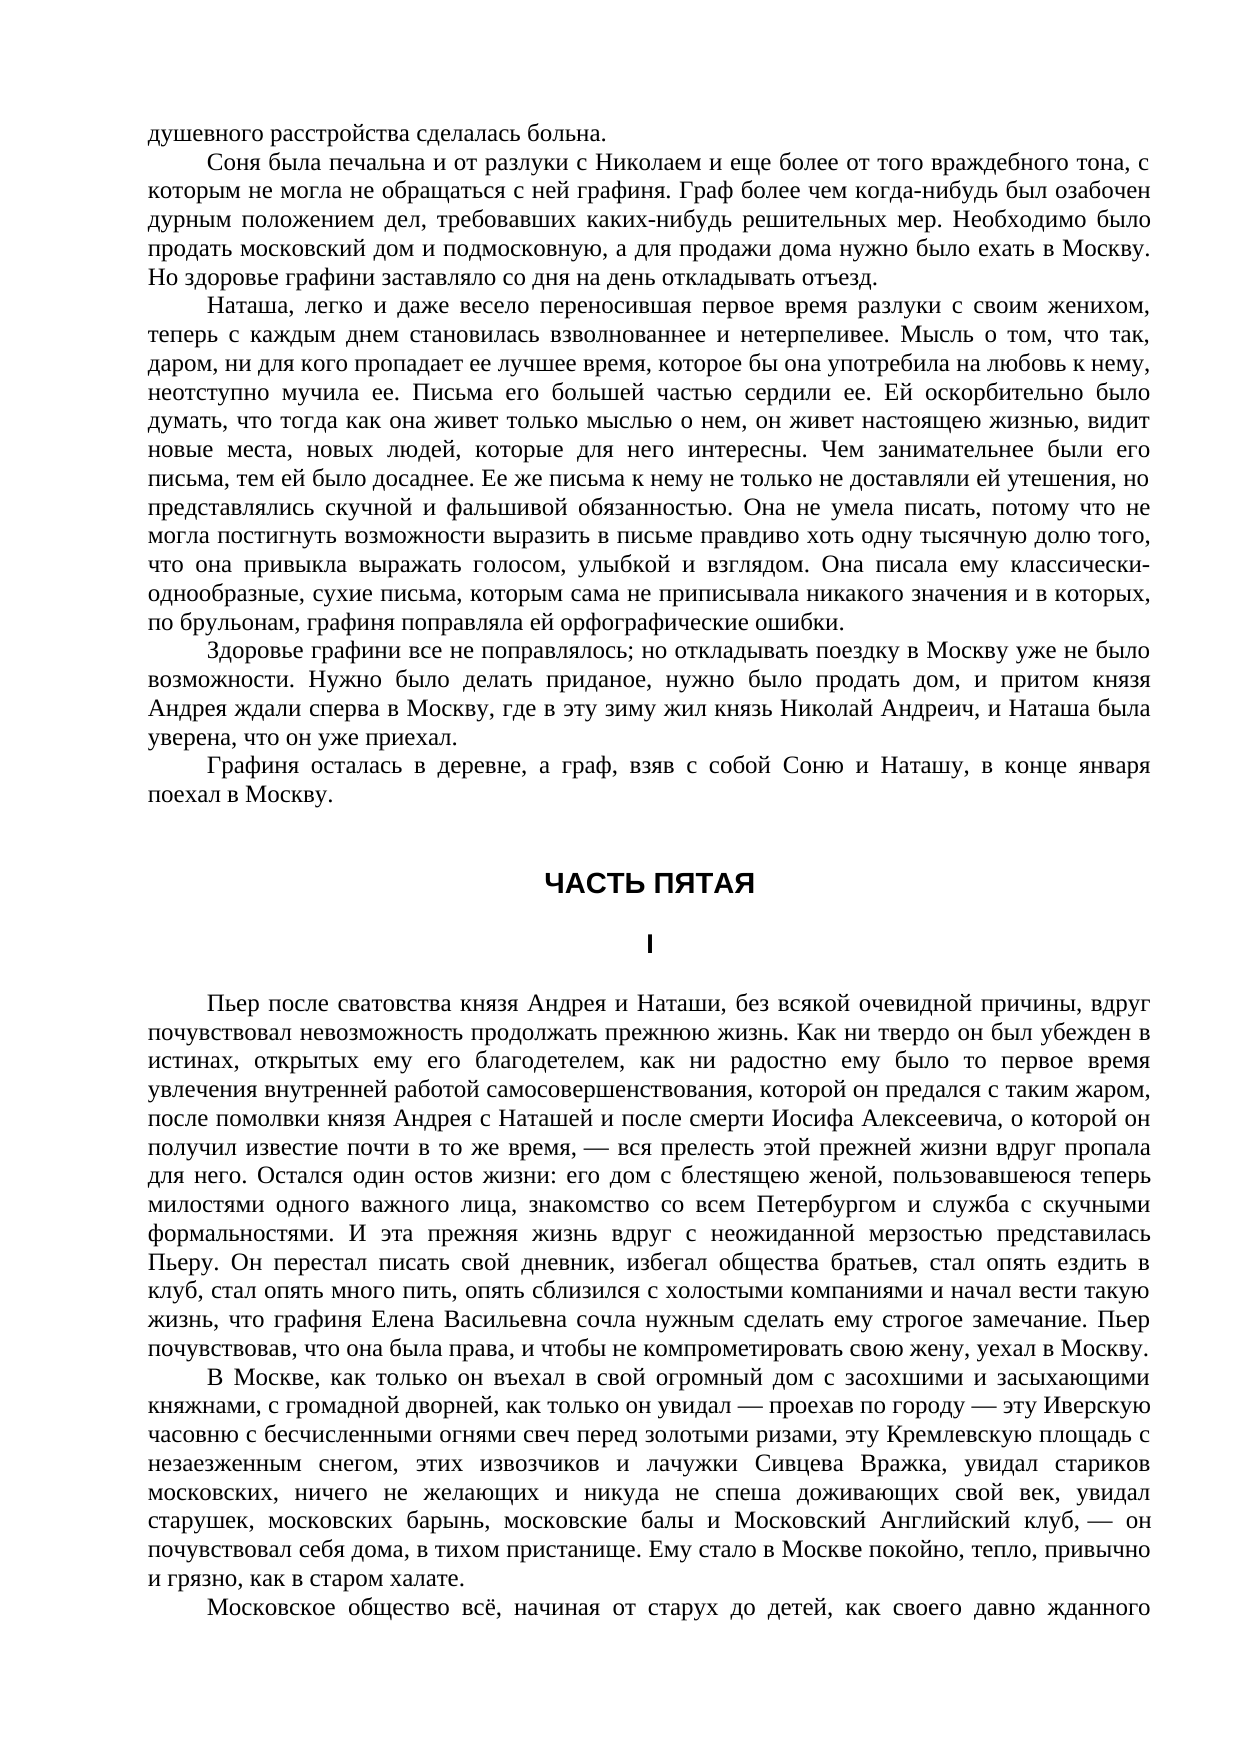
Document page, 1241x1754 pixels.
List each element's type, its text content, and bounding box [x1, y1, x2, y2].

text Графиня осталась в деревне, а граф, взяв с собой Соню и Наташу, в конце января поехал в Москву. [148, 751, 1152, 808]
subtitle I [148, 928, 1152, 959]
text Наташа, легко и даже весело переносившая первое время разлуки с своим женихом, теперь с каждым днем становилась взволнованнее и нетерпеливее. Мысль о том, что так, даром, ни для кого пропадает ее лучшее время, которое бы она употребила на любовь к нему, неотступно мучила ее. Письма его большей частью сердили ее. Ей оскорбительно было думать, что тогда как она живет только мыслью о нем, он живет настоящею жизнью, видит новые места, новых людей, которые для него интересны. Чем занимательнее были его письма, тем ей было досаднее. Ее же письма к нему не только не доставляли ей утешения, но представлялись скучной и фальшивой обязанностью. Она не умела писать, потому что не могла постигнуть возможности выразить в письме правдиво хоть одну тысячную долю того, что она привыкла выражать голосом, улыбкой и взглядом. Она писала ему классически-однообразные, сухие письма, которым сама не приписывала никакого значения и в которых, по брульонам, графиня поправляла ей орфографические ошибки. [148, 291, 1152, 636]
text душевного расстройства сделалась больна. [148, 118, 1152, 147]
subtitle ЧАСТЬ ПЯТАЯ [148, 866, 1152, 899]
text Пьер после сватовства князя Андрея и Наташи, без всякой очевидной причины, вдруг почувствовал невозможность продолжать прежнюю жизнь. Как ни твердо он был убежден в истинах, открытых ему его благодетелем, как ни радостно ему было то первое время увлечения внутренней работой самосовершенствования, которой он предался с таким жаром, после помолвки князя Андрея с Наташей и после смерти Иосифа Алексеевича, о которой он получил известие почти в то же время, — вся прелесть этой прежней жизни вдруг пропала для него. Остался один остов жизни: его дом с блестящею женой, пользовавшеюся теперь милостями одного важного лица, знакомство со всем Петербургом и служба с скучными формальностями. И эта прежняя жизнь вдруг с неожиданной мерзостью представилась Пьеру. Он перестал писать свой дневник, избегал общества братьев, стал опять ездить в клуб, стал опять много пить, опять сблизился с холостыми компаниями и начал вести такую жизнь, что графиня Елена Васильевна сочла нужным сделать ему строгое замечание. Пьер почувствовав, что она была права, и чтобы не компрометировать свою жену, уехал в Москву. [148, 988, 1152, 1362]
text Московское общество всё, начиная от старух до детей, как своего давно жданного [148, 1592, 1152, 1620]
text Соня была печальна и от разлуки с Николаем и еще более от того враждебного тона, с которым не могла не обращаться с ней графиня. Граф более чем когда-нибудь был озабочен дурным положением дел, требовавших каких-нибудь решительных мер. Необходимо было продать московский дом и подмосковную, а для продажи дома нужно было ехать в Москву. Но здоровье графини заставляло со дня на день откладывать отъезд. [148, 147, 1152, 291]
text Здоровье графини все не поправлялось; но откладывать поездку в Москву уже не было возможности. Нужно было делать приданое, нужно было продать дом, и притом князя Андрея ждали сперва в Москву, где в эту зиму жил князь Николай Андреич, и Наташа была уверена, что он уже приехал. [148, 636, 1152, 751]
text В Москве, как только он въехал в свой огромный дом с засохшими и засыхающими княжнами, с громадной дворней, как только он увидал — проехав по городу — эту Иверскую часовню с бесчисленными огнями свеч перед золотыми ризами, эту Кремлевскую площадь с незаезженным снегом, этих извозчиков и лачужки Сивцева Вражка, увидал стариков московских, ничего не желающих и никуда не спеша доживающих свой век, увидал старушек, московских барынь, московские балы и Московский Английский клуб, — он почувствовал себя дома, в тихом пристанище. Ему стало в Москве покойно, тепло, привычно и грязно, как в старом халате. [148, 1362, 1152, 1592]
